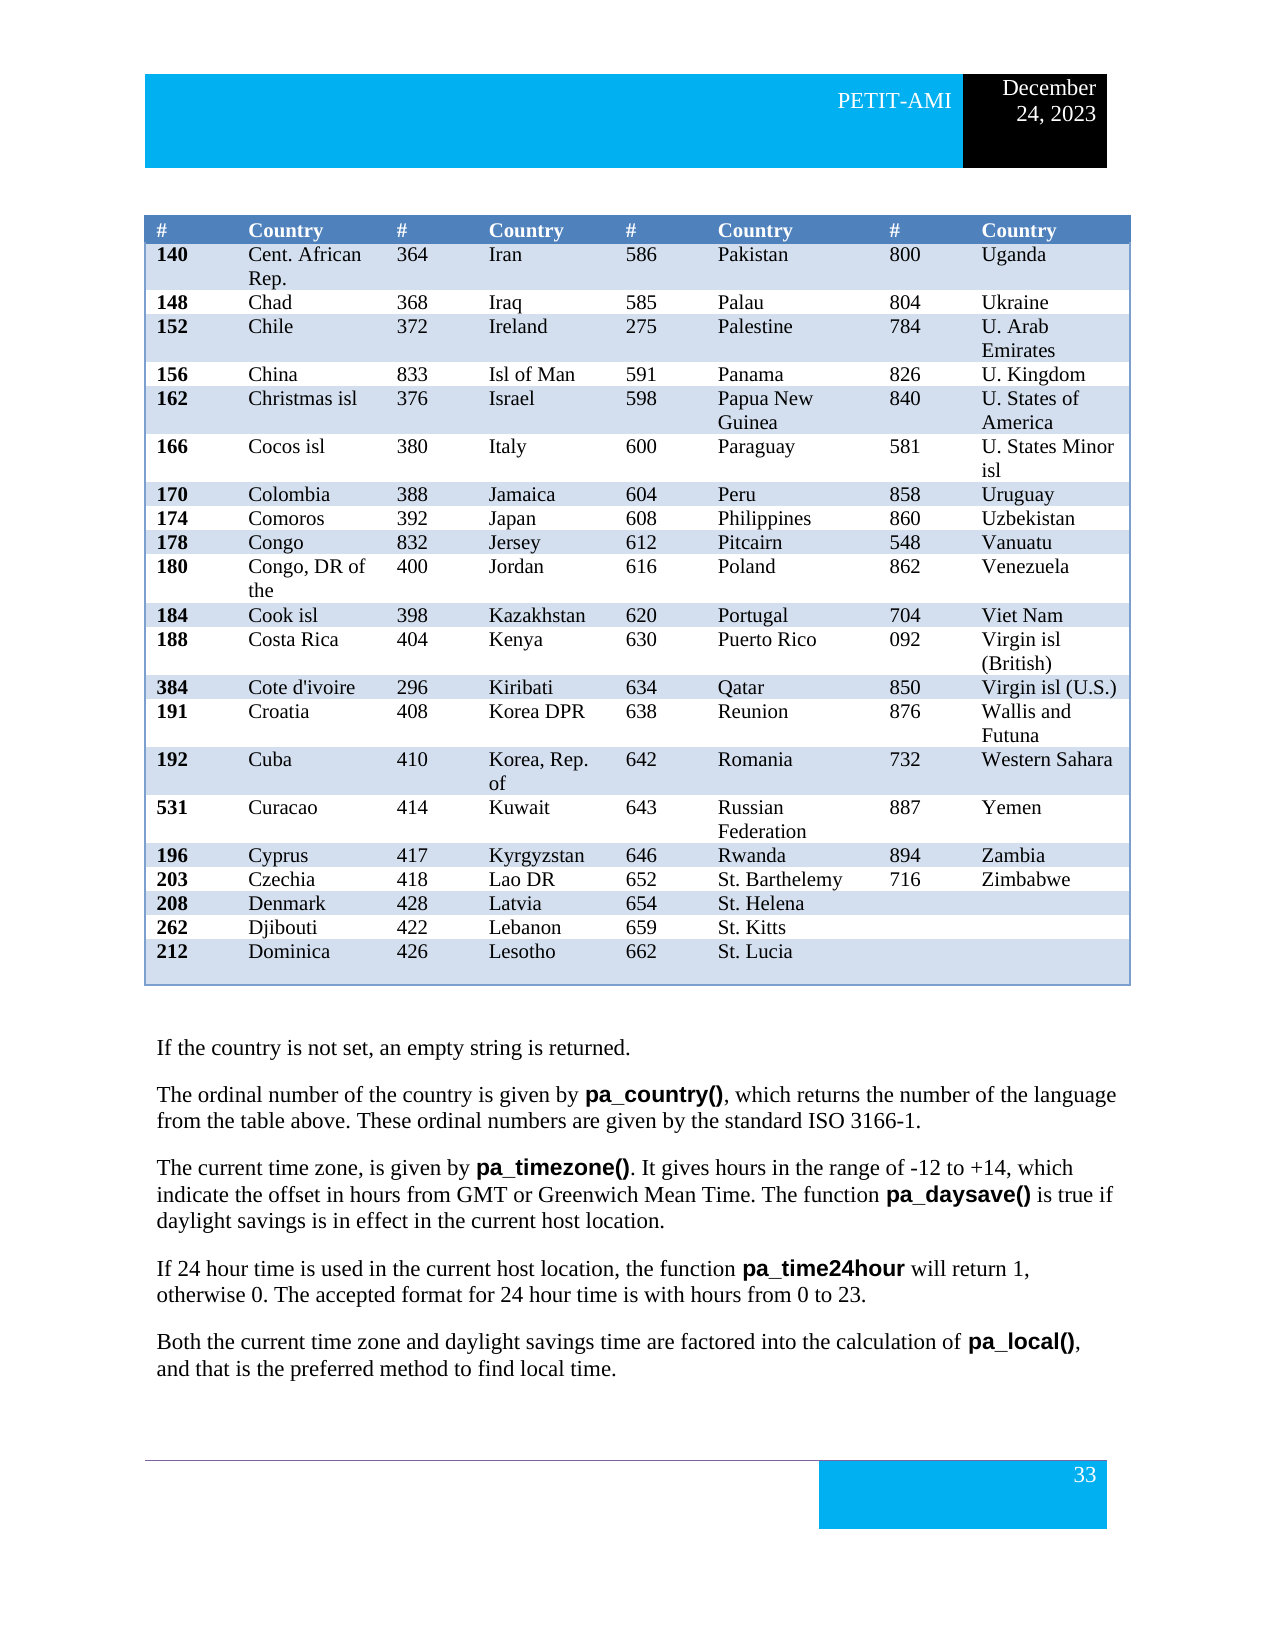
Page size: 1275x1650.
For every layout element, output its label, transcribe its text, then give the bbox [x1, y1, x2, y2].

table_cell 191 [146, 699, 237, 747]
table_cell Kazakhstan [477, 603, 614, 627]
table_cell 612 [614, 530, 706, 554]
table_cell 604 [614, 482, 706, 506]
table_cell 804 [878, 290, 970, 314]
table_cell 384 [146, 675, 237, 699]
table_cell [970, 939, 1129, 984]
table_cell Iran [477, 244, 614, 290]
table_cell U. Kingdom [970, 362, 1129, 386]
table_cell Cuba [237, 747, 385, 795]
table_cell 800 [878, 244, 970, 290]
table_cell 400 [385, 554, 477, 602]
table_cell 178 [146, 530, 237, 554]
table_cell 876 [878, 699, 970, 747]
table_cell 188 [146, 627, 237, 675]
text If 24 hour time is used in the current host location, the function pa_time24hour will return 1, otherwise 0. The accepted format for 24 hour time is with hours from 0 to 23. [156, 1254, 1118, 1307]
table_cell 422 [385, 915, 477, 939]
table_header Country [478, 218, 613, 242]
table_cell 531 [146, 795, 237, 843]
table_cell Rwanda [706, 843, 878, 867]
table_cell Cote d'ivoire [237, 675, 385, 699]
table_cell Lebanon [477, 915, 614, 939]
table_cell [878, 915, 970, 939]
table_cell Pakistan [706, 244, 878, 290]
table_cell 586 [614, 244, 706, 290]
table_cell Cyprus [237, 843, 385, 867]
table_cell Korea DPR [477, 699, 614, 747]
table_cell Puerto Rico [706, 627, 878, 675]
table_cell 620 [614, 603, 706, 627]
table_cell 608 [614, 506, 706, 530]
table_cell Curacao [237, 795, 385, 843]
text If the country is not set, an empty string is returned. [156, 1033, 1118, 1060]
table_header Country [971, 218, 1129, 242]
table_cell 092 [878, 627, 970, 675]
table_cell Western Sahara [970, 747, 1129, 795]
table_cell 140 [146, 244, 237, 290]
table_cell Palestine [706, 314, 878, 362]
table_cell Yemen [970, 795, 1129, 843]
table_cell 404 [385, 627, 477, 675]
table_cell Poland [706, 554, 878, 602]
text The ordinal number of the country is given by pa_country(), which returns the number of the language from the table above. These ordinal numbers are given by the standard ISO 3166-1. [156, 1081, 1118, 1133]
table_cell Christmas isl [237, 386, 385, 434]
table_cell 654 [614, 891, 706, 915]
table_cell U. Arab Emirates [970, 314, 1129, 362]
table_cell 600 [614, 434, 706, 482]
table_cell 166 [146, 434, 237, 482]
table_cell 203 [146, 867, 237, 891]
table_cell 398 [385, 603, 477, 627]
table_cell Palau [706, 290, 878, 314]
table_cell 174 [146, 506, 237, 530]
table_header # [879, 218, 969, 242]
table_cell 212 [146, 939, 237, 984]
table_cell Reunion [706, 699, 878, 747]
table_cell Lao DR [477, 867, 614, 891]
table_cell Djibouti [237, 915, 385, 939]
table_cell 862 [878, 554, 970, 602]
table_cell 275 [614, 314, 706, 362]
table_cell St. Barthelemy [706, 867, 878, 891]
table_cell 598 [614, 386, 706, 434]
table_cell Wallis and Futuna [970, 699, 1129, 747]
table_cell Qatar [706, 675, 878, 699]
table_cell Italy [477, 434, 614, 482]
table_cell Cent. African Rep. [237, 244, 385, 290]
table_cell 180 [146, 554, 237, 602]
table_cell [878, 939, 970, 984]
table_cell Pitcairn [706, 530, 878, 554]
table_cell Dominica [237, 939, 385, 984]
table_cell Japan [477, 506, 614, 530]
table_cell Czechia [237, 867, 385, 891]
table_cell Kenya [477, 627, 614, 675]
table_cell 616 [614, 554, 706, 602]
table_cell Jamaica [477, 482, 614, 506]
table_cell 208 [146, 891, 237, 915]
table_cell 152 [146, 314, 237, 362]
table_cell 364 [385, 244, 477, 290]
table_cell Ukraine [970, 290, 1129, 314]
table_cell 634 [614, 675, 706, 699]
table_cell 659 [614, 915, 706, 939]
table_cell 388 [385, 482, 477, 506]
table_cell U. States of America [970, 386, 1129, 434]
table_header # [146, 218, 236, 242]
table_cell Uganda [970, 244, 1129, 290]
table_cell 426 [385, 939, 477, 984]
table_cell 860 [878, 506, 970, 530]
table_cell Peru [706, 482, 878, 506]
table_cell Lesotho [477, 939, 614, 984]
table_cell 548 [878, 530, 970, 554]
table_cell 591 [614, 362, 706, 386]
table_cell 643 [614, 795, 706, 843]
table_cell Paraguay [706, 434, 878, 482]
table_cell Kyrgyzstan [477, 843, 614, 867]
table_cell Denmark [237, 891, 385, 915]
table_cell 887 [878, 795, 970, 843]
table_cell Zimbabwe [970, 867, 1129, 891]
table_cell 832 [385, 530, 477, 554]
table_cell Isl of Man [477, 362, 614, 386]
table_cell Vanuatu [970, 530, 1129, 554]
table_cell Jersey [477, 530, 614, 554]
table_cell 170 [146, 482, 237, 506]
table_header # [615, 218, 705, 242]
table_cell Virgin isl (British) [970, 627, 1129, 675]
table_cell 704 [878, 603, 970, 627]
table_cell Jordan [477, 554, 614, 602]
table_cell China [237, 362, 385, 386]
table_cell Cook isl [237, 603, 385, 627]
table_cell 262 [146, 915, 237, 939]
table_cell Virgin isl (U.S.) [970, 675, 1129, 699]
table_cell 156 [146, 362, 237, 386]
table_header # [386, 218, 476, 242]
table_cell 192 [146, 747, 237, 795]
table_cell Kiribati [477, 675, 614, 699]
table_cell Costa Rica [237, 627, 385, 675]
table_cell 716 [878, 867, 970, 891]
table_cell [970, 891, 1129, 915]
table_header Country [708, 218, 877, 242]
table_cell 380 [385, 434, 477, 482]
table_cell 642 [614, 747, 706, 795]
table_cell 858 [878, 482, 970, 506]
table_cell Papua New Guinea [706, 386, 878, 434]
text The current time zone, is given by pa_timezone(). It gives hours in the range of -12 to +14, which indicate the offset in hours from GMT or Greenwich Mean Time. The function pa_daysave() is true if daylight savings is in effect in the current host location. [156, 1154, 1118, 1234]
table_cell 826 [878, 362, 970, 386]
table_header Country [238, 218, 384, 242]
table_cell 894 [878, 843, 970, 867]
table_cell 652 [614, 867, 706, 891]
table_cell Israel [477, 386, 614, 434]
table_cell Korea, Rep. of [477, 747, 614, 795]
table_cell 184 [146, 603, 237, 627]
table_cell 638 [614, 699, 706, 747]
table_cell 581 [878, 434, 970, 482]
table_cell 162 [146, 386, 237, 434]
table_cell Romania [706, 747, 878, 795]
table_cell 840 [878, 386, 970, 434]
table_cell Kuwait [477, 795, 614, 843]
table_cell Russian Federation [706, 795, 878, 843]
table_cell Uruguay [970, 482, 1129, 506]
table_cell 368 [385, 290, 477, 314]
table_cell Comoros [237, 506, 385, 530]
table_cell Portugal [706, 603, 878, 627]
table_cell Colombia [237, 482, 385, 506]
table_cell 417 [385, 843, 477, 867]
table_cell 646 [614, 843, 706, 867]
table_cell 850 [878, 675, 970, 699]
table_cell Chile [237, 314, 385, 362]
table_cell 662 [614, 939, 706, 984]
table_cell Iraq [477, 290, 614, 314]
text Both the current time zone and daylight savings time are factored into the calculation of pa_local(), and that is the preferred method to find local time. [156, 1328, 1118, 1381]
table_cell 408 [385, 699, 477, 747]
table_cell Philippines [706, 506, 878, 530]
table_cell 418 [385, 867, 477, 891]
table_cell 732 [878, 747, 970, 795]
table_cell U. States Minor isl [970, 434, 1129, 482]
table_cell 296 [385, 675, 477, 699]
table_cell Croatia [237, 699, 385, 747]
table_cell Panama [706, 362, 878, 386]
table_cell 784 [878, 314, 970, 362]
table_cell 630 [614, 627, 706, 675]
table_cell Cocos isl [237, 434, 385, 482]
table_cell 428 [385, 891, 477, 915]
table_cell [878, 891, 970, 915]
table_cell 410 [385, 747, 477, 795]
table_cell Congo [237, 530, 385, 554]
table_cell 376 [385, 386, 477, 434]
table_cell Chad [237, 290, 385, 314]
table_cell 372 [385, 314, 477, 362]
table_cell St. Kitts [706, 915, 878, 939]
table_cell Congo, DR of the [237, 554, 385, 602]
table_cell 414 [385, 795, 477, 843]
table_cell Zambia [970, 843, 1129, 867]
table_cell Venezuela [970, 554, 1129, 602]
table_cell 833 [385, 362, 477, 386]
table_cell Latvia [477, 891, 614, 915]
table_cell Uzbekistan [970, 506, 1129, 530]
table_cell St. Lucia [706, 939, 878, 984]
table_cell Ireland [477, 314, 614, 362]
table_cell 585 [614, 290, 706, 314]
table_cell Viet Nam [970, 603, 1129, 627]
table_cell [970, 915, 1129, 939]
table_cell St. Helena [706, 891, 878, 915]
table_cell 196 [146, 843, 237, 867]
table_cell 392 [385, 506, 477, 530]
table_cell 148 [146, 290, 237, 314]
